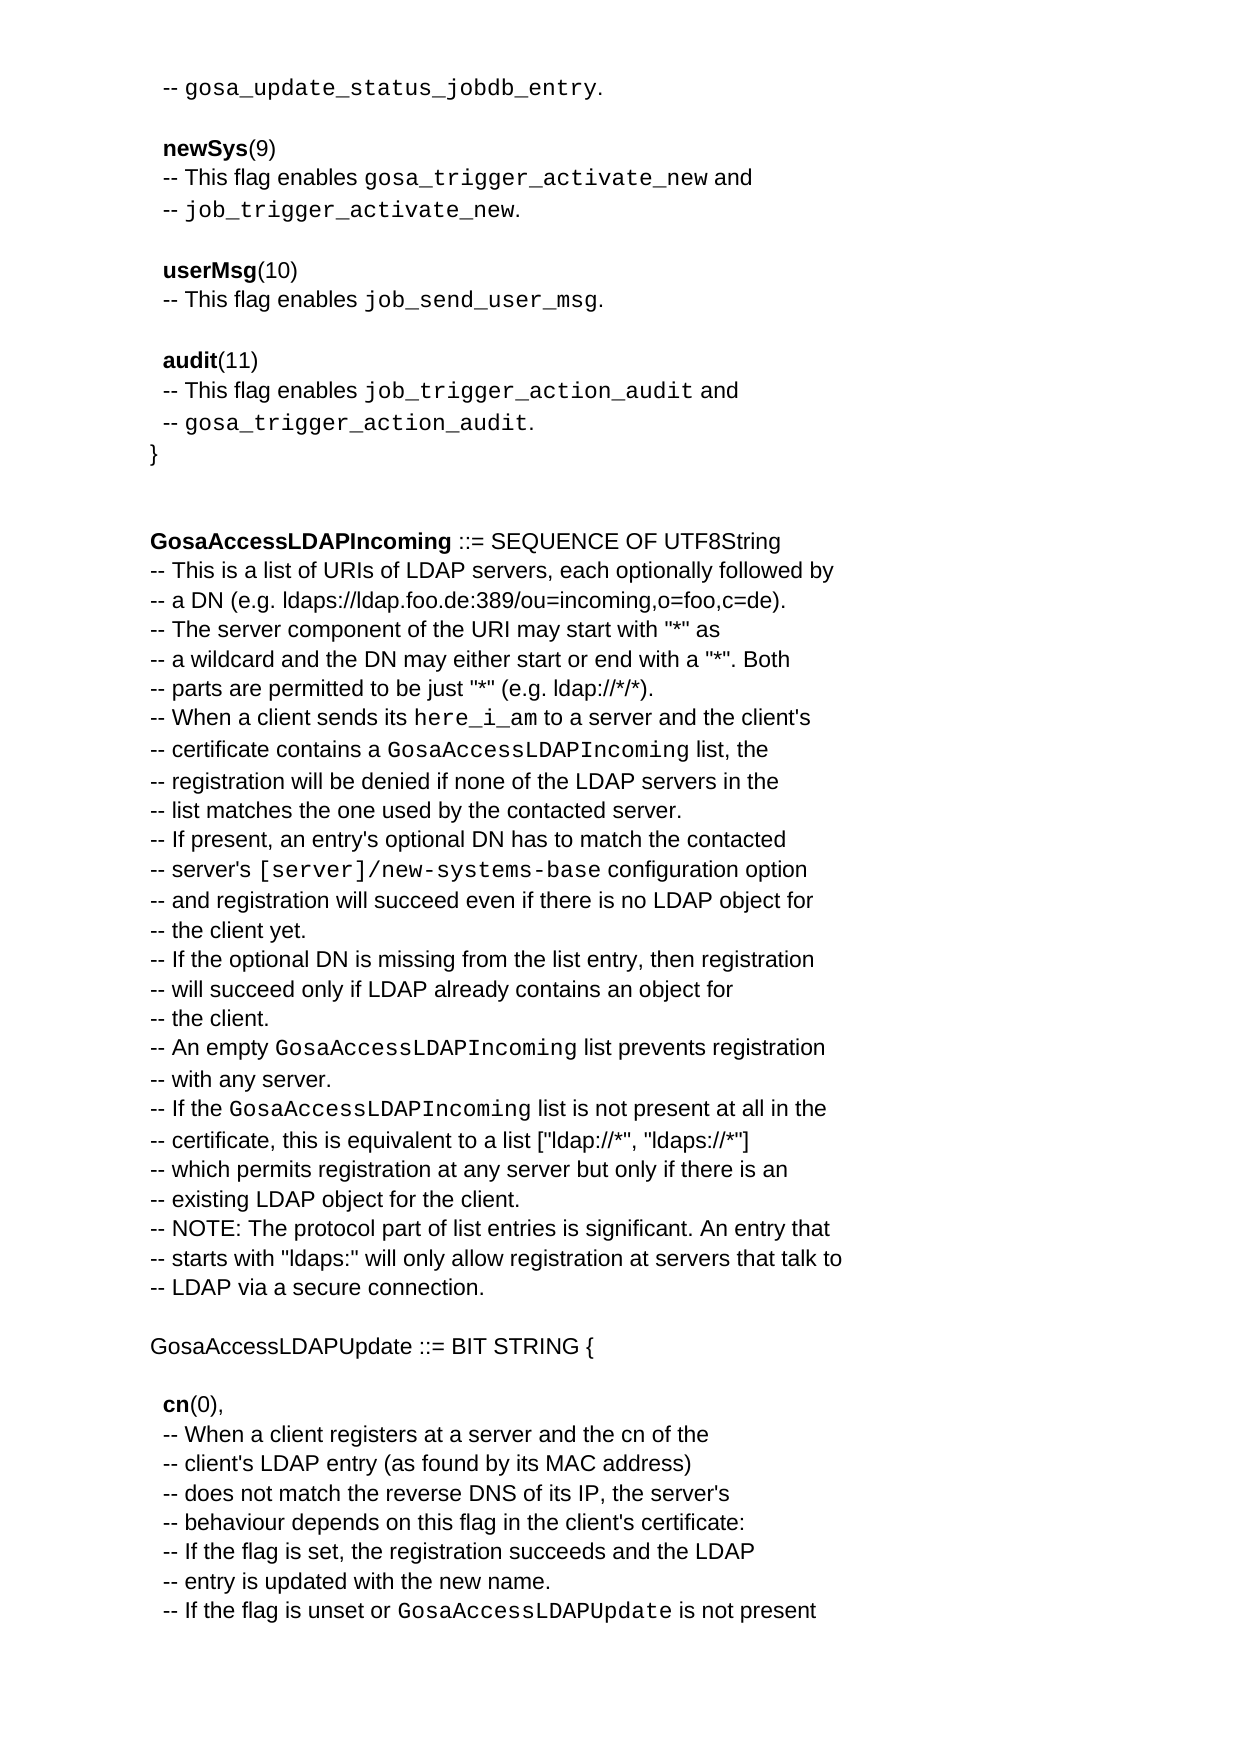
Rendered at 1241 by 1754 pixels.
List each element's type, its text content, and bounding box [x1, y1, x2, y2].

text -- If the flag is unset or GosaAccessLDAPUpdate is not present [150, 1598, 1165, 1625]
text -- server's [server]/new-systems-base configuration option [150, 856, 1165, 884]
text -- If the optional DN is missing from the list entry, then registration [150, 947, 1165, 972]
text -- When a client sends its here_i_am to a server and the client's [150, 705, 1165, 733]
text -- the client yet. [150, 917, 1165, 943]
text -- registration will be denied if none of the LDAP servers in the [150, 768, 1165, 794]
text -- This flag enables gosa_trigger_activate_new and [150, 165, 1165, 193]
text GosaAccessLDAPIncoming ::= SEQUENCE OF UTF8String [150, 499, 1165, 554]
text cn(0), [150, 1363, 1165, 1418]
text -- LDAP via a secure connection. GosaAccessLDAPUpdate ::= BIT STRING { [150, 1274, 1165, 1359]
text -- client's LDAP entry (as found by its MAC address) [150, 1451, 1165, 1476]
text -- with any server. [150, 1067, 1165, 1092]
text -- list matches the one used by the contacted server. [150, 798, 1165, 823]
text userMsg(10) [150, 258, 1165, 283]
text -- starts with "ldaps:" will only allow registration at servers that talk to [150, 1245, 1165, 1271]
text -- existing LDAP object for the client. [150, 1186, 1165, 1212]
text -- and registration will succeed even if there is no LDAP object for [150, 888, 1165, 914]
text -- job_trigger_activate_new. [150, 197, 1165, 224]
text -- The server component of the URI may start with "*" as [150, 617, 1165, 642]
text -- a wildcard and the DN may either start or end with a "*". Both [150, 646, 1165, 672]
text -- which permits registration at any server but only if there is an [150, 1157, 1165, 1183]
text -- This flag enables job_send_user_msg. [150, 287, 1165, 315]
text -- gosa_trigger_action_audit. } [150, 409, 1165, 496]
text -- NOTE: The protocol part of list entries is significant. An entry that [150, 1216, 1165, 1241]
text -- gosa_update_status_jobdb_entry. newSys(9) [150, 75, 1165, 161]
text -- This flag enables job_trigger_action_audit and [150, 378, 1165, 405]
text -- the client. [150, 1006, 1165, 1031]
text -- a DN (e.g. ldaps://ldap.foo.de:389/ou=incoming,o=foo,c=de). [150, 587, 1165, 613]
text -- If present, an entry's optional DN has to match the contacted [150, 827, 1165, 853]
text -- does not match the reverse DNS of its IP, the server's [150, 1480, 1165, 1506]
text -- certificate contains a GosaAccessLDAPIncoming list, the [150, 737, 1165, 764]
text audit(11) [150, 348, 1165, 374]
text -- will succeed only if LDAP already contains an object for [150, 976, 1165, 1002]
text -- If the GosaAccessLDAPIncoming list is not present at all in the [150, 1096, 1165, 1124]
text -- An empty GosaAccessLDAPIncoming list prevents registration [150, 1035, 1165, 1063]
text -- parts are permitted to be just "*" (e.g. ldap://*/*). [150, 676, 1165, 701]
text -- entry is updated with the new name. [150, 1568, 1165, 1594]
text -- If the flag is set, the registration succeeds and the LDAP [150, 1539, 1165, 1564]
text -- behaviour depends on this flag in the client's certificate: [150, 1509, 1165, 1535]
text -- When a client registers at a server and the cn of the [150, 1421, 1165, 1447]
text -- This is a list of URIs of LDAP servers, each optionally followed by [150, 558, 1165, 584]
text -- certificate, this is equivalent to a list ["ldap://*", "ldaps://*"] [150, 1128, 1165, 1153]
